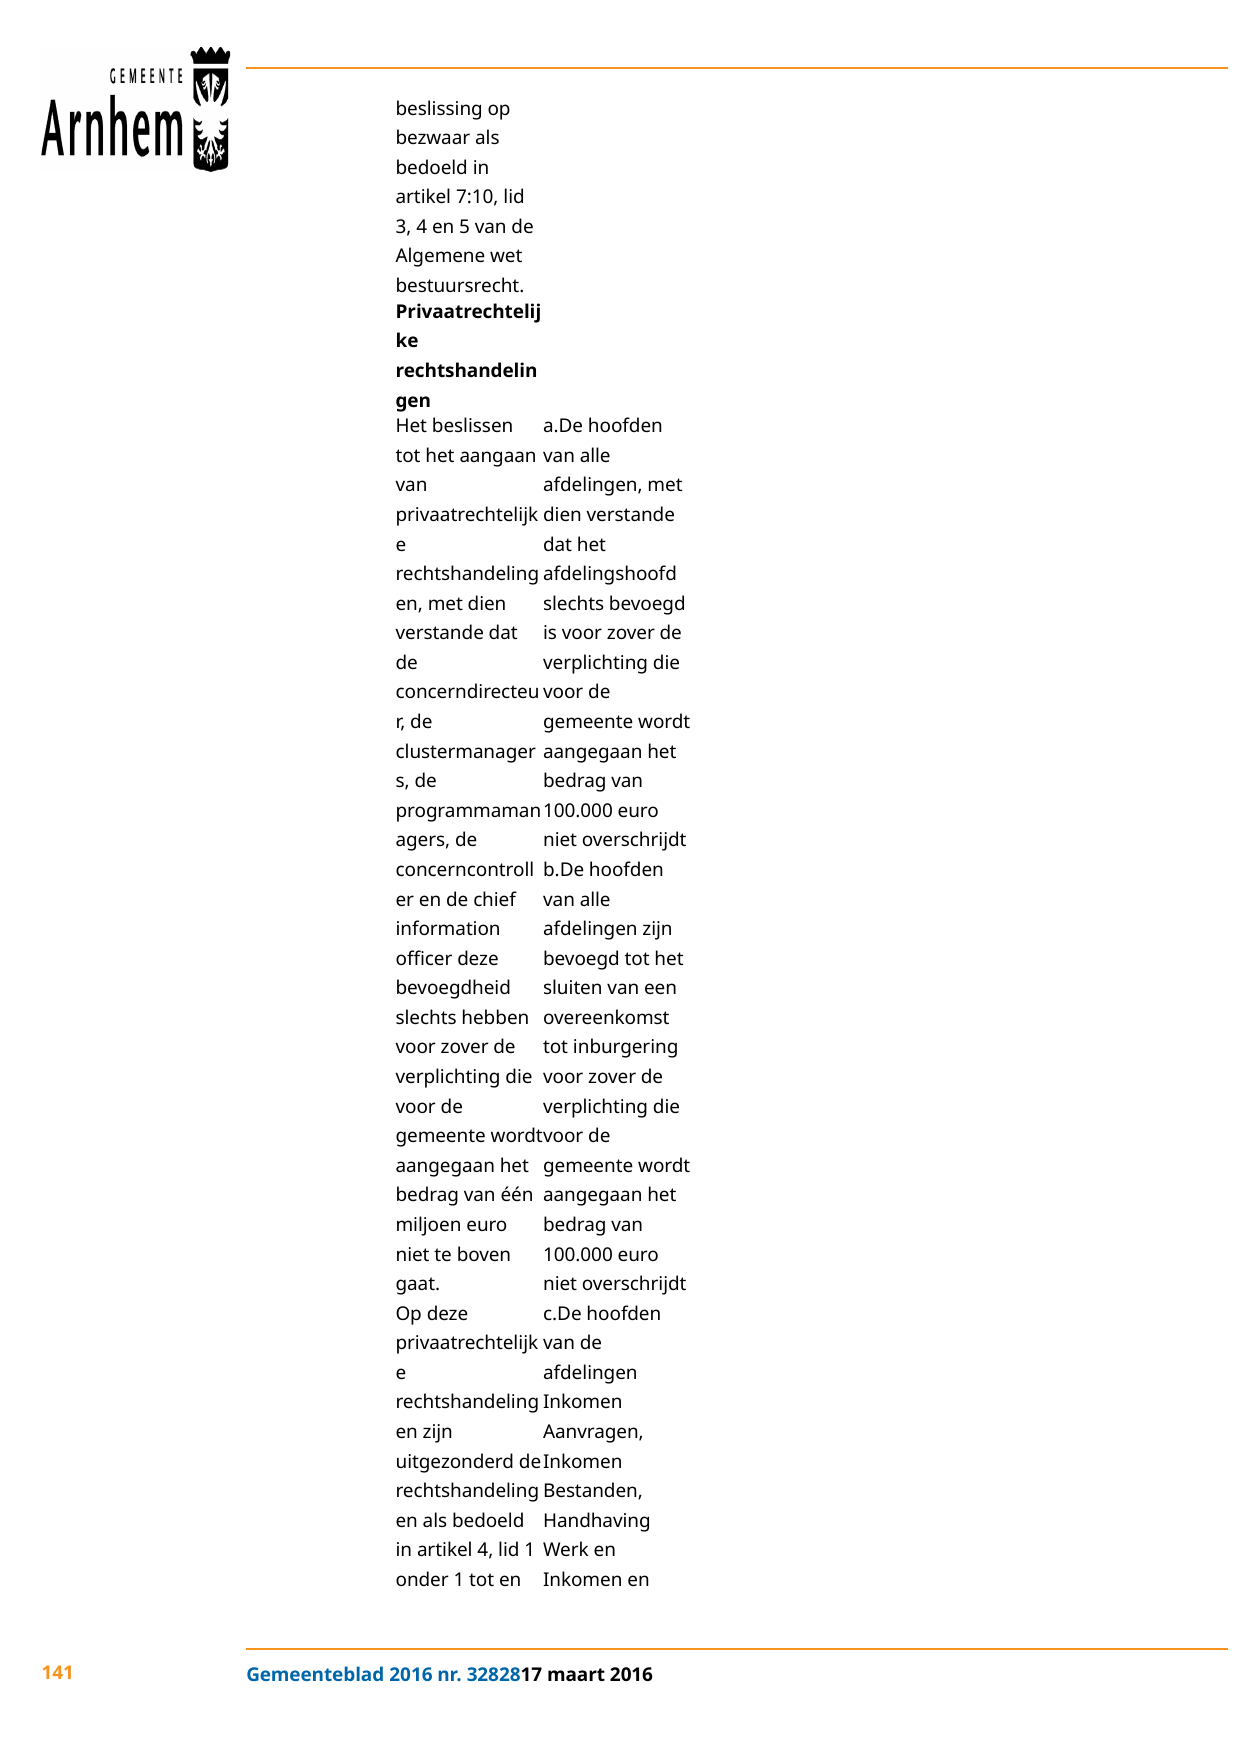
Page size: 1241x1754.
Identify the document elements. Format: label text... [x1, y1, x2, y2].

table_cell [838, 95, 1152, 298]
table_cell [690, 413, 838, 1592]
picture [41, 47, 231, 172]
table_cell a.De hoofden van alle afdelingen, met dien verstande dat het afdelingshoofd slechts bevoegd is voor zover de verplichting die voor de gemeente wordt aangegaan het bedrag van 100.000 euro niet overschrijdt b.De hoofden van alle afdelingen zijn bevoegd tot het sluiten van een overeenkomst tot inburgering voor zover de verplichting die voor de gemeente wordt aangegaan het bedrag van 100.000 euro niet overschrijdt c.De hoofden van de afdelingen Inkomen Aanvragen, Inkomen Bestanden, Handhaving Werk en Inkomen en [543, 413, 690, 1592]
table_cell [838, 413, 1004, 1592]
table_cell [838, 298, 1004, 412]
table_cell [248, 95, 395, 298]
table_cell Het beslissen tot het aangaan van privaatrechtelijke rechtshandelingen, met dien verstande dat de concerndirecteur, de clustermanagers, de programmamanagers, de concerncontroller en de chief information officer deze bevoegdheid slechts hebben voor zover de verplichting die voor de gemeente wordt aangegaan het bedrag van één miljoen euro niet te boven gaat. Op deze privaatrechtelijke rechtshandelingen zijn uitgezonderd de rechtshandelingen als bedoeld in artikel 4, lid 1 onder 1 tot en [395, 413, 543, 1592]
table_cell Privaatrechtelijke rechtshandelingen [395, 298, 543, 412]
table_cell beslissing op bezwaar als bedoeld in artikel 7:10, lid 3, 4 en 5 van de Algemene wet bestuursrecht. [395, 95, 543, 298]
table_cell [690, 298, 838, 412]
table_cell [690, 95, 838, 298]
table_cell [248, 298, 395, 412]
table_cell [248, 413, 395, 1592]
table_cell [543, 298, 690, 412]
table_cell [543, 95, 690, 298]
